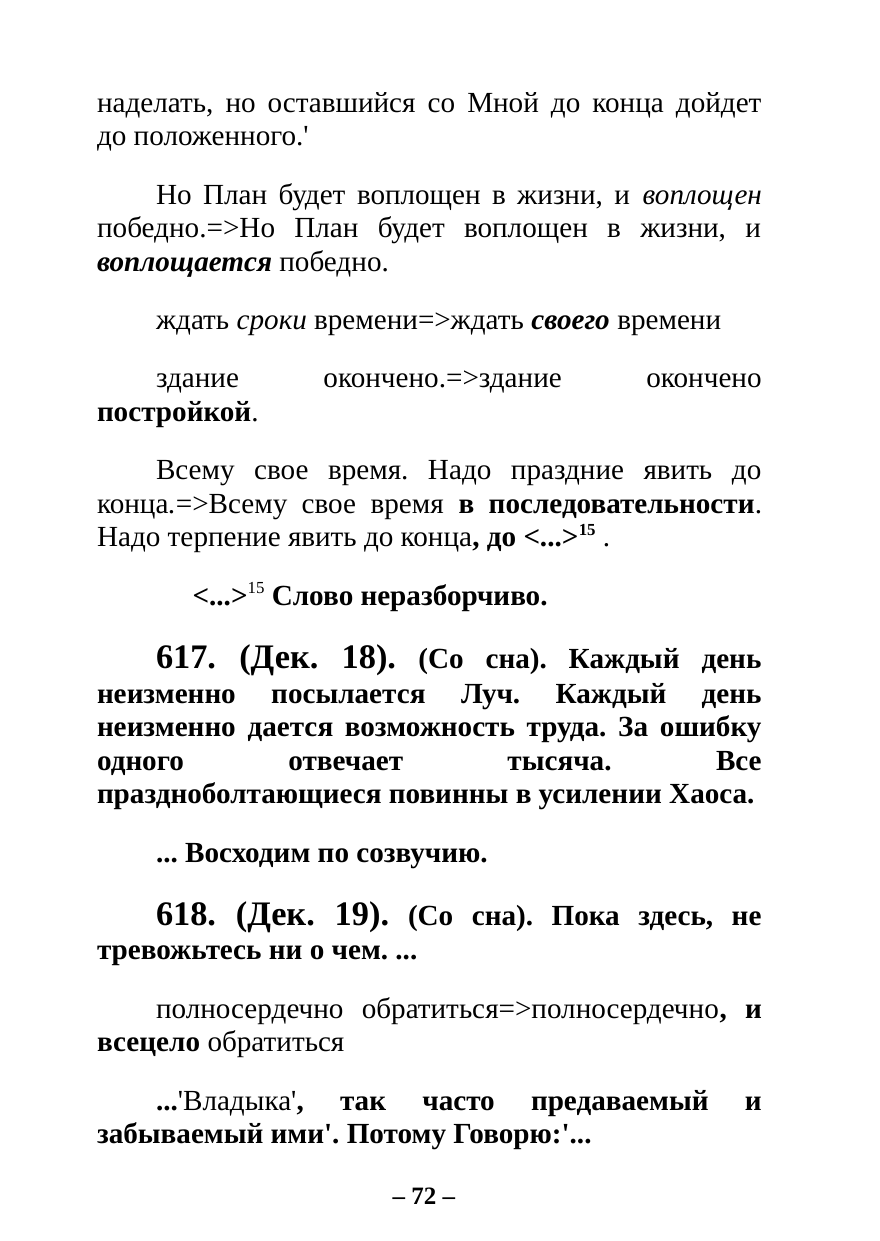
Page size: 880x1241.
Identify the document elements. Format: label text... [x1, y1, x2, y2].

text 617. (Дек. 18). (Со сна). Каждый день неизменно посылается Луч. Каждый день неизменно дается возможность труда. За ошибку одного отвечает тысяча. Все праздноболтающиеся повинны в усилении Хаоса. [97, 636, 762, 810]
text здание окончено.=>здание окончено постройкой. [97, 361, 762, 428]
text 618. (Дек. 19). (Со сна). Пока здесь, не тревожьтесь ни о чем. ... [97, 893, 762, 966]
text ... Восходим по созвучию. [97, 835, 762, 868]
text ...'Владыка', так часто предаваемый и забываемый ими'. Потому Говорю:'... [97, 1083, 762, 1150]
text <...>15 Слово неразборчиво. [97, 578, 762, 611]
text ждать сроки времени=>ждать своего времени [97, 302, 762, 336]
text полносердечно обратиться=>полносердечно, и всецело обратиться [97, 991, 762, 1058]
text Всему свое время. Надо праздние явить до конца.=>Всему свое время в последовательности. Надо терпение явить до конца, до <...>15 . [97, 452, 762, 553]
text Но План будет воплощен в жизни, и воплощен победно.=>Но План будет воплощен в жизни, и воплощается победно. [97, 177, 762, 277]
text наделать, но оставшийся со Мной до конца дойдет до положенного.' [97, 85, 762, 152]
